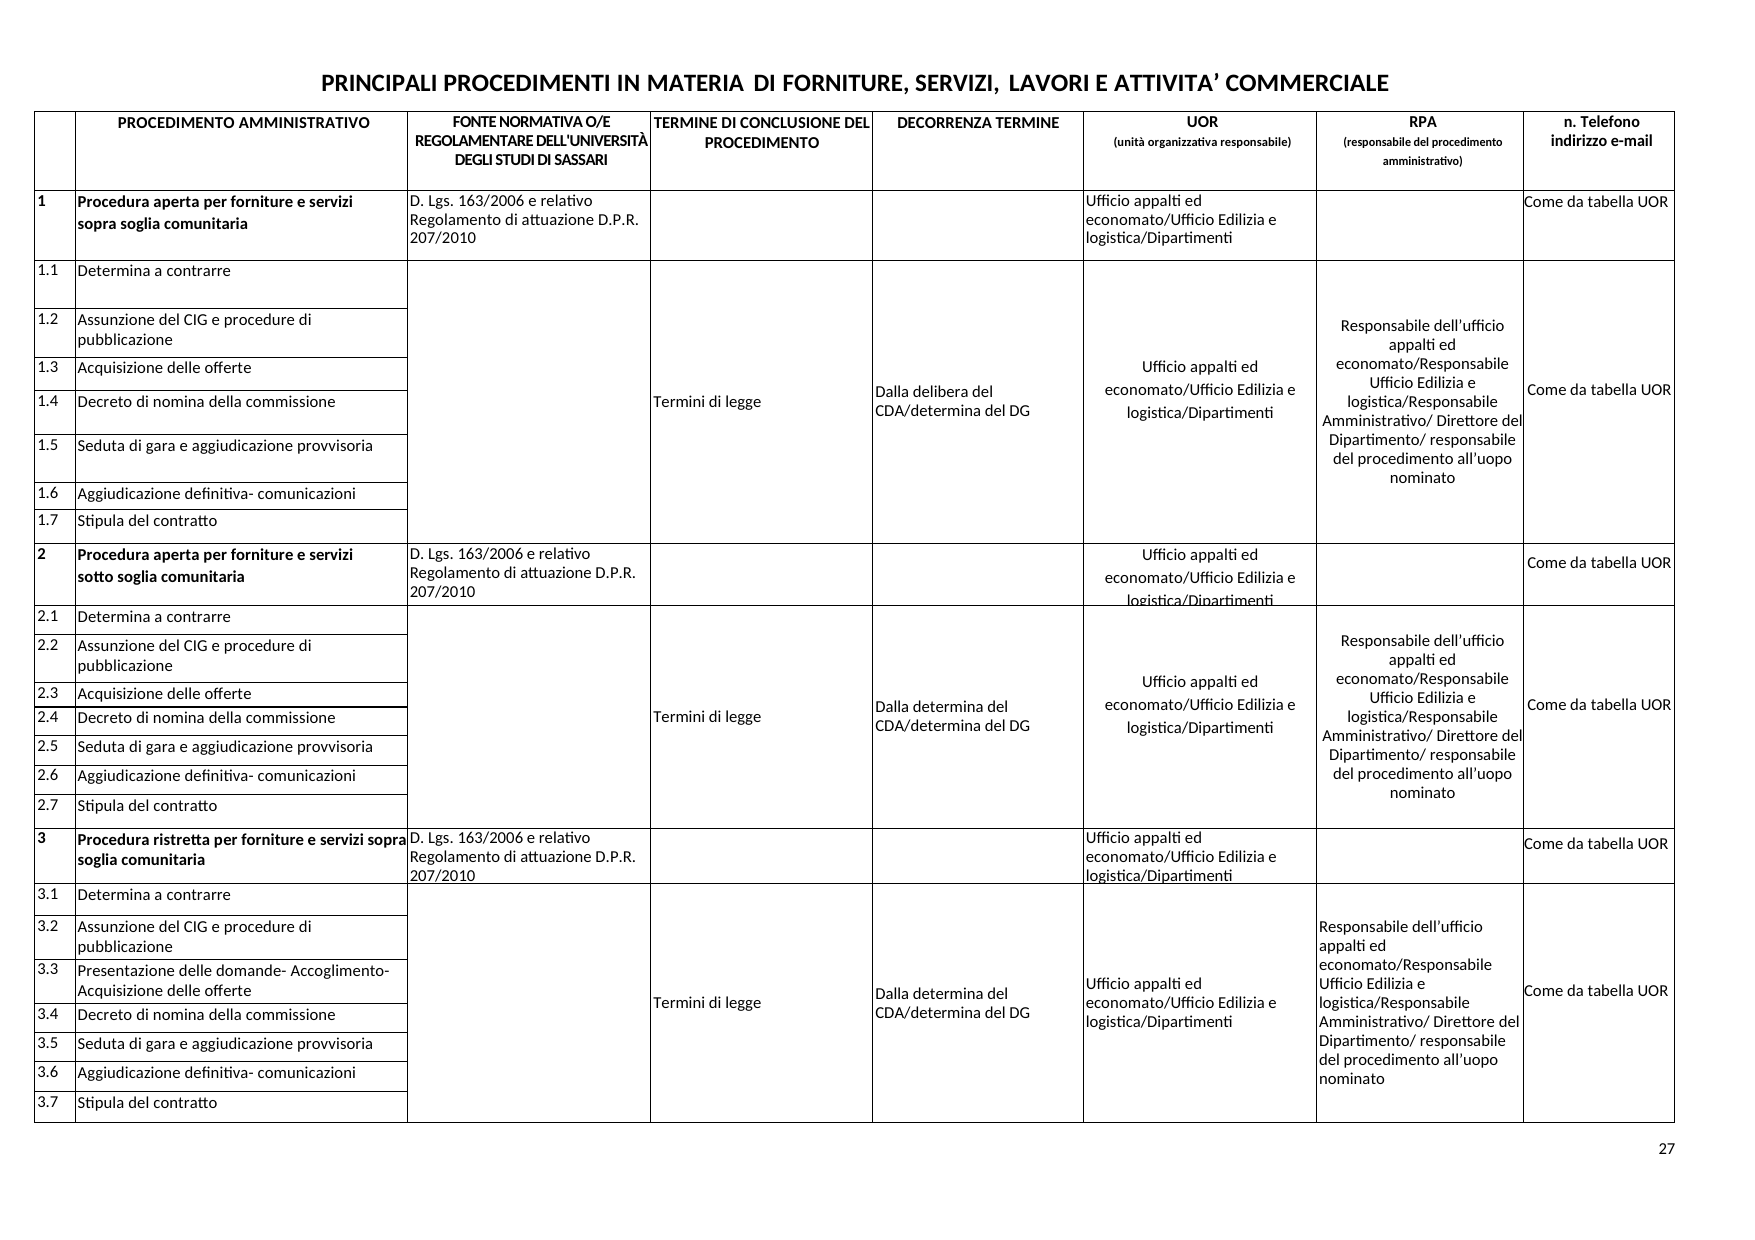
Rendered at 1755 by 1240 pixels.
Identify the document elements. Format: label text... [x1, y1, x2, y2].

table_cell Ufficio appalti ed economato/Ufficio Edilizia e logistica/Dipartimenti [1084, 544, 1316, 605]
table_cell 1.5 [35, 435, 75, 482]
table_cell Dalla determina del CDA/determina del DG [873, 606, 1083, 828]
table_cell [873, 544, 1083, 605]
table_header PROCEDIMENTO AMMINISTRATIVO [76, 112, 407, 190]
table_cell Come da tabella UOR [1524, 544, 1674, 605]
table_cell Seduta di gara e aggiudicazione provvisoria [76, 435, 407, 482]
table_header n. Telefono indirizzo e-mail [1524, 112, 1674, 190]
table_cell Ufficio appalti ed economato/Ufficio Edilizia e logistica/Dipartimenti [1084, 606, 1316, 828]
table_cell 3.2 [35, 916, 75, 959]
table_cell 2.7 [35, 795, 75, 828]
table_cell Determina a contrarre [76, 261, 407, 308]
table_cell Decreto di nomina della commissione [76, 1004, 407, 1032]
table_header TERMINE DI CONCLUSIONE DEL PROCEDIMENTO [651, 112, 872, 190]
table_cell [408, 606, 650, 828]
table_cell 2.1 [35, 606, 75, 634]
table_cell [651, 191, 872, 259]
table_cell Come da tabella UOR [1524, 884, 1674, 1122]
table_cell Determina a contrarre [76, 606, 407, 634]
table_cell Acquisizione delle offerte [76, 358, 407, 390]
table_cell 2.2 [35, 635, 75, 682]
table_cell Ufficio appalti ed economato/Ufficio Edilizia e logistica/Dipartimenti [1084, 261, 1316, 543]
table_cell Responsabile dell’ufficio appalti ed economato/Responsabile Ufficio Edilizia e logistica/Responsabile Amministrativo/ Direttore del Dipartimento/ responsabile del procedimento all’uopo nominato [1317, 884, 1523, 1122]
table_cell 2.4 [35, 708, 75, 735]
table_cell [408, 261, 650, 543]
table_cell D. Lgs. 163/2006 e relativo Regolamento di attuazione D.P.R. 207/2010 [408, 829, 650, 883]
table_header RPA (responsabile del procedimento amministrativo) [1317, 112, 1523, 190]
table_cell Responsabile dell’ufficio appalti ed economato/Responsabile Ufficio Edilizia e logistica/Responsabile Amministrativo/ Direttore del Dipartimento/ responsabile del procedimento all’uopo nominato [1317, 261, 1523, 543]
table_cell [651, 544, 872, 605]
table_cell Ufficio appalti ed economato/Ufficio Edilizia e logistica/Dipartimenti [1084, 884, 1316, 1122]
table_cell Assunzione del CIG e procedure di pubblicazione [76, 916, 407, 959]
table_cell Decreto di nomina della commissione [76, 391, 407, 434]
table_cell 3.6 [35, 1062, 75, 1091]
table_cell 3.5 [35, 1033, 75, 1061]
table_cell Stipula del contratto [76, 1092, 407, 1122]
table_header DECORRENZA TERMINE [873, 112, 1083, 190]
table_cell 2 [35, 544, 75, 605]
table_cell 2.3 [35, 683, 75, 706]
table_cell Ufficio appalti ed economato/Ufficio Edilizia e logistica/Dipartimenti [1084, 829, 1316, 883]
table_cell 3 [35, 829, 75, 883]
table_header UOR (unità organizzativa responsabile) [1084, 112, 1316, 190]
table_cell [1317, 191, 1523, 259]
table_cell Aggiudicazione definitiva- comunicazioni [76, 1062, 407, 1091]
table_cell D. Lgs. 163/2006 e relativo Regolamento di attuazione D.P.R. 207/2010 [408, 544, 650, 605]
table_cell 3.4 [35, 1004, 75, 1032]
text PRINCIPALI PROCEDIMENTI IN MATERIA DI FORNITURE, SERVIZI, LAVORI E ATTIVITA’ COMMERCIALE [33, 67, 1677, 98]
table_cell Come da tabella UOR [1524, 261, 1674, 543]
table_cell Determina a contrarre [76, 884, 407, 915]
table_cell 1.3 [35, 358, 75, 390]
table_cell [873, 829, 1083, 883]
table_cell [1317, 829, 1523, 883]
table_cell 1 [35, 191, 75, 259]
table_cell [873, 191, 1083, 259]
table_header FONTE NORMATIVA O/E REGOLAMENTARE DELL'UNIVERSITÀ DEGLI STUDI DI SASSARI [408, 112, 650, 190]
table_cell 1.1 [35, 261, 75, 308]
table_cell 1.6 [35, 483, 75, 509]
table_cell Come da tabella UOR [1524, 606, 1674, 828]
table_cell Seduta di gara e aggiudicazione provvisoria [76, 736, 407, 764]
table_cell Procedura aperta per forniture e servizi sopra soglia comunitaria [76, 191, 407, 259]
table_cell Aggiudicazione definitiva- comunicazioni [76, 766, 407, 794]
table_cell 3.1 [35, 884, 75, 915]
table_cell Ufficio appalti ed economato/Ufficio Edilizia e logistica/Dipartimenti [1084, 191, 1316, 259]
table_cell Stipula del contratto [76, 795, 407, 828]
table_cell 2.5 [35, 736, 75, 764]
table_cell Stipula del contratto [76, 510, 407, 543]
table_cell Procedura ristretta per forniture e servizi sopra soglia comunitaria [76, 829, 407, 883]
table_cell Assunzione del CIG e procedure di pubblicazione [76, 635, 407, 682]
table_cell D. Lgs. 163/2006 e relativo Regolamento di attuazione D.P.R. 207/2010 [408, 191, 650, 259]
table_cell [1317, 544, 1523, 605]
table_cell Dalla determina del CDA/determina del DG [873, 884, 1083, 1122]
table_cell Come da tabella UOR [1524, 191, 1674, 259]
table_cell 3.7 [35, 1092, 75, 1122]
table_cell Procedura aperta per forniture e servizi sotto soglia comunitaria [76, 544, 407, 605]
table_cell 2.6 [35, 766, 75, 794]
table_cell Acquisizione delle offerte [76, 683, 407, 706]
table_header [35, 112, 75, 190]
table_cell 1.7 [35, 510, 75, 543]
table_cell Responsabile dell’ufficio appalti ed economato/Responsabile Ufficio Edilizia e logistica/Responsabile Amministrativo/ Direttore del Dipartimento/ responsabile del procedimento all’uopo nominato [1317, 606, 1523, 828]
table_cell 3.3 [35, 960, 75, 1003]
table_cell Seduta di gara e aggiudicazione provvisoria [76, 1033, 407, 1061]
table_cell Aggiudicazione definitiva- comunicazioni [76, 483, 407, 509]
table_cell Decreto di nomina della commissione [76, 708, 407, 735]
table_cell 1.4 [35, 391, 75, 434]
table_cell Assunzione del CIG e procedure di pubblicazione [76, 309, 407, 357]
table_cell Termini di legge [651, 261, 872, 543]
table_cell [651, 829, 872, 883]
table_cell Dalla delibera del CDA/determina del DG [873, 261, 1083, 543]
table_cell Termini di legge [651, 884, 872, 1122]
table_cell Come da tabella UOR [1524, 829, 1674, 883]
table_cell Presentazione delle domande- Accoglimento- Acquisizione delle offerte [76, 960, 407, 1003]
table_cell 1.2 [35, 309, 75, 357]
table_cell Termini di legge [651, 606, 872, 828]
table_cell [408, 884, 650, 1122]
